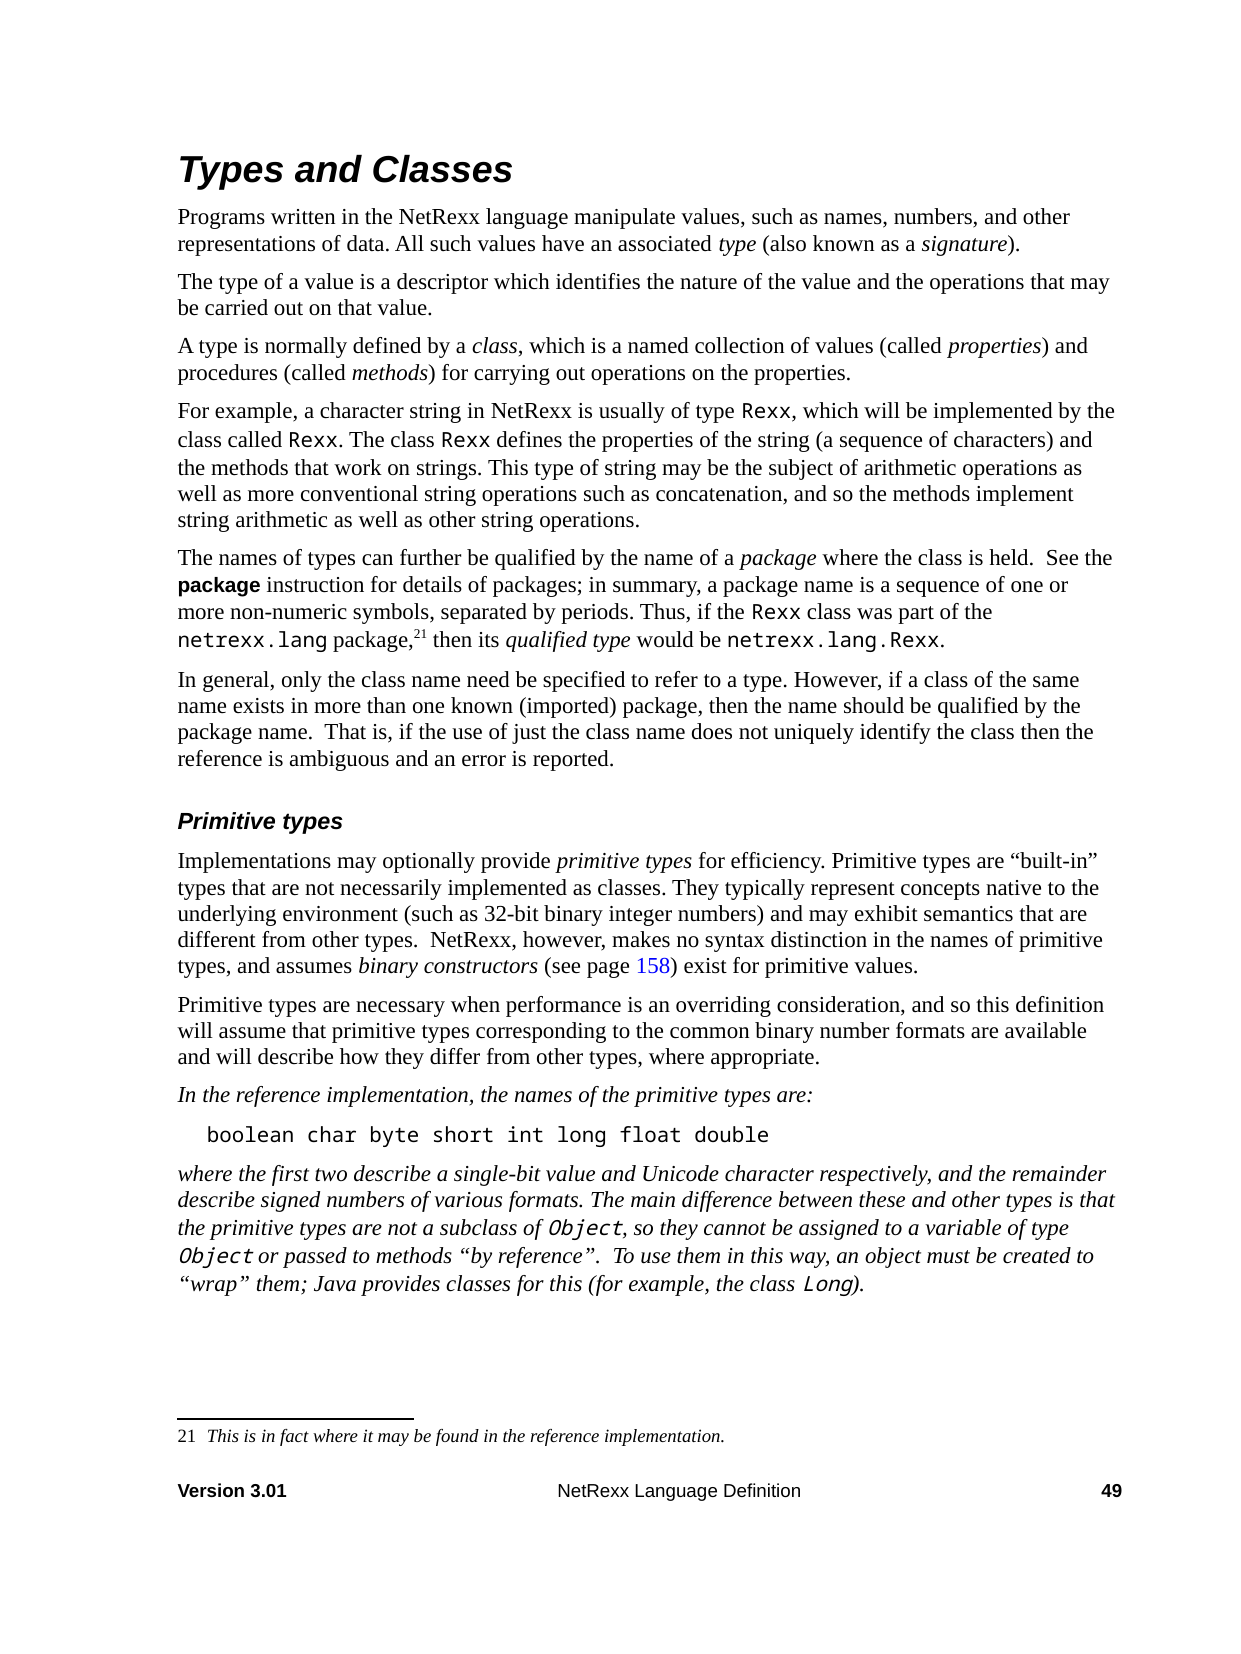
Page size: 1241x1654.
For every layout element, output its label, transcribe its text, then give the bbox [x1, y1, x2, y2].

text For example, a character string in NetRexx is usually of type Rexx, which will be implemented by the class called Rexx. The class Rexx defines the properties of the string (a sequence of characters) and the methods that work on strings. This type of string may be the subject of arithmetic operations as well as more conventional string operations such as concatenation, and so the methods implement string arithmetic as well as other string operations. [177, 397, 1122, 533]
subtitle Primitive types [177, 808, 1122, 835]
subtitle Types and Classes [177, 148, 1122, 191]
text boolean char byte short int long float double [207, 1120, 1122, 1148]
text In general, only the class name need be specified to refer to a type. However, if a class of the same name exists in more than one known (imported) package, then the name should be qualified by the package name. That is, if the use of just the class name does not uniquely identify the class then the reference is ambiguous and an error is reported. [177, 666, 1122, 771]
text This is in fact where it may be found in the reference implementation. [177, 1425, 1122, 1447]
text The type of a value is a descriptor which identifies the nature of the value and the operations that may be carried out on that value. [177, 268, 1122, 320]
text where the first two describe a single-bit value and Unicode character respectively, and the remainder describe signed numbers of various formats. The main difference between these and other types is that the primitive types are not a subclass of Object, so they cannot be assigned to a variable of type Object or passed to methods “by reference”. To use them in this way, an object must be created to “wrap” them; Java provides classes for this (for example, the class Long). [177, 1160, 1122, 1298]
text The names of types can further be qualified by the name of a package where the class is held. See the package instruction for details of packages; in summary, a package name is a sequence of one or more non-numeric symbols, separated by periods. Thus, if the Rexx class was part of the netrexx.lang package, then its qualified type would be netrexx.lang.Rexx. [177, 544, 1122, 654]
text Primitive types are necessary when performance is an overriding consideration, and so this definition will assume that primitive types corresponding to the common binary number formats are available and will describe how they differ from other types, where appropriate. [177, 991, 1122, 1070]
text In the reference implementation, the names of the primitive types are: [177, 1082, 1122, 1108]
text A type is normally defined by a class, which is a named collection of values (called properties) and procedures (called methods) for carrying out operations on the properties. [177, 332, 1122, 385]
text Programs written in the NetRexx language manipulate values, such as names, numbers, and other representations of data. All such values have an associated type (also known as a signature). [177, 203, 1122, 256]
text Implementations may optionally provide primitive types for efficiency. Primitive types are “built-in” types that are not necessarily implemented as classes. They typically represent concepts native to the underlying environment (such as 32-bit binary integer numbers) and may exhibit semantics that are different from other types. NetRexx, however, makes no syntax distinction in the names of primitive types, and assumes binary constructors (see page 152) exist for primitive values. [177, 847, 1122, 979]
